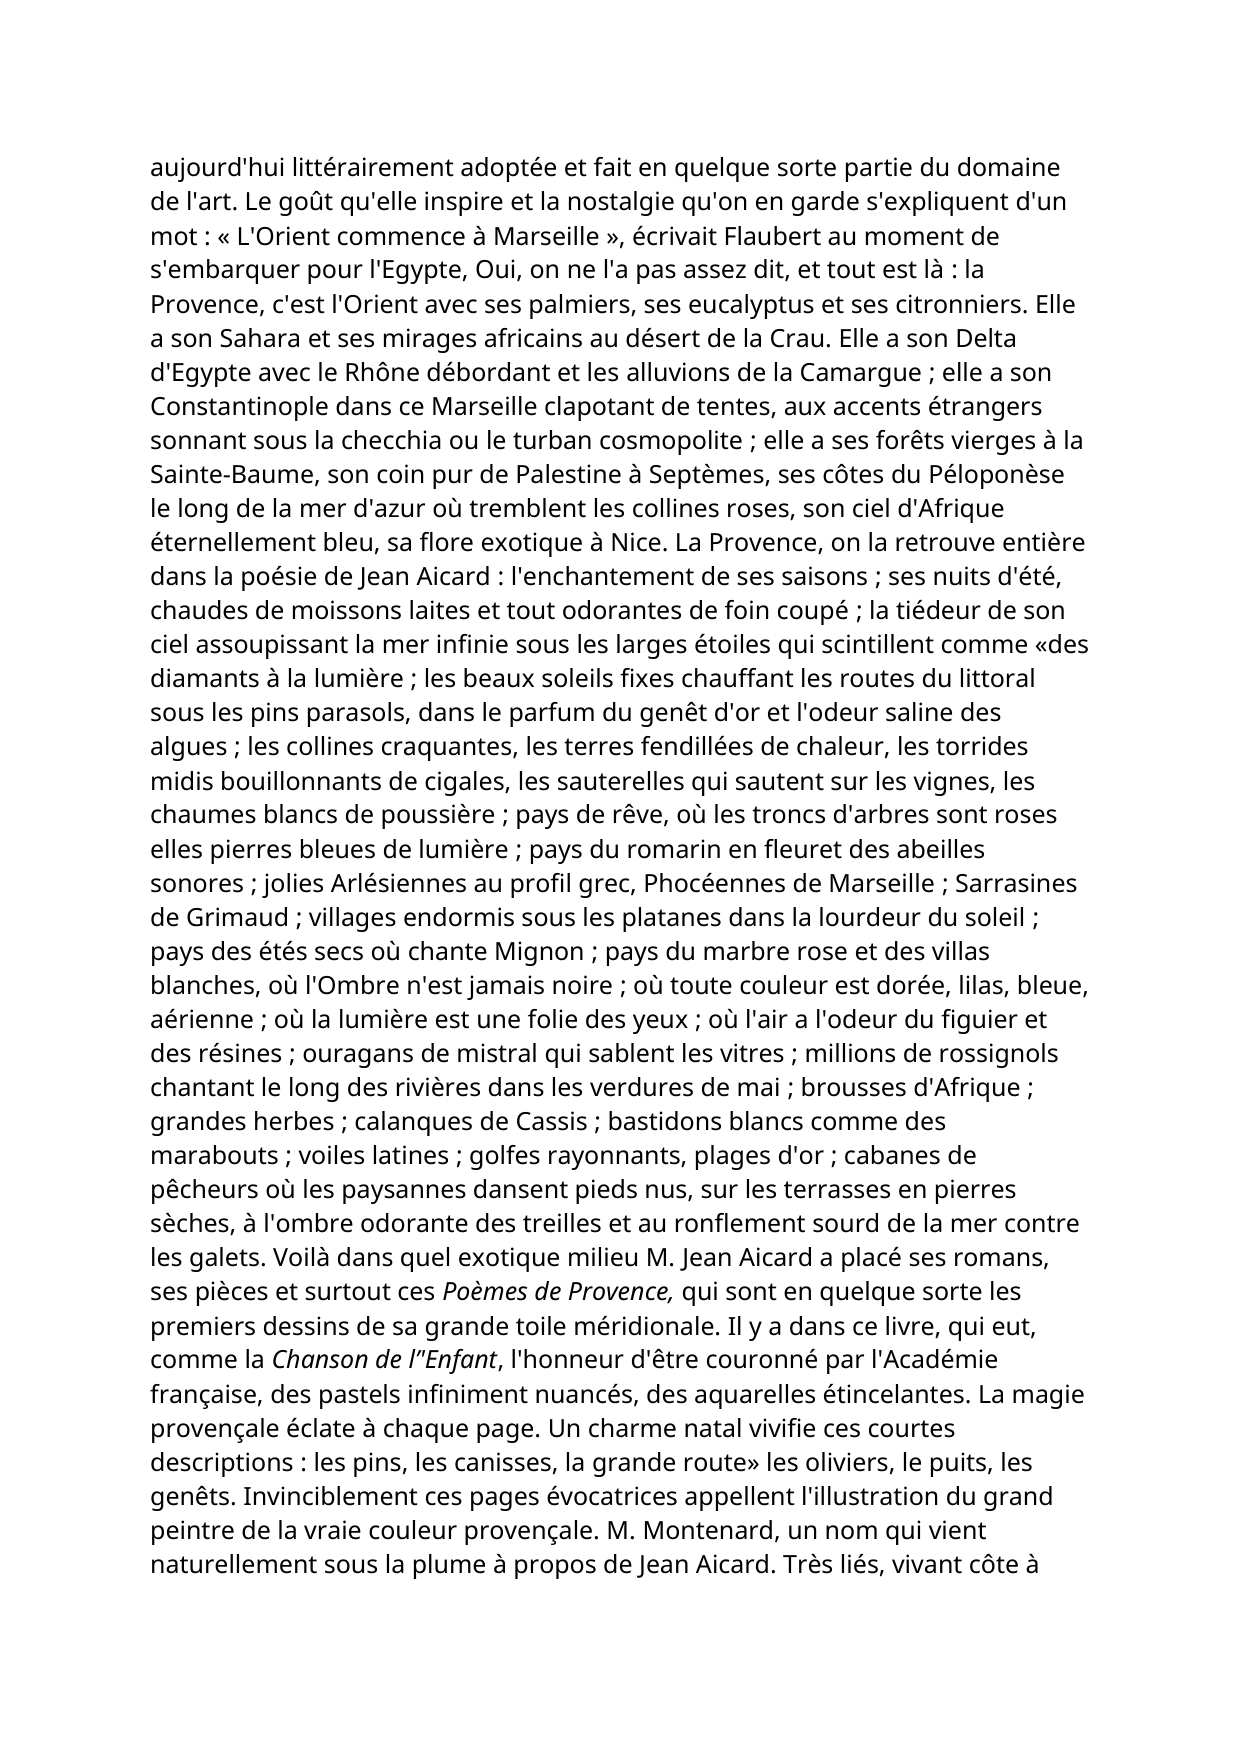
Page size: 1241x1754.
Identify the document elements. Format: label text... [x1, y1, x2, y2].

text aujourd'hui littérairement adoptée et fait en quelque sorte partie du domaine de l'art. Le goût qu'elle inspire et la nostalgie qu'on en garde s'expliquent d'un mot : « L'Orient commence à Marseille », écrivait Flaubert au moment de s'embarquer pour l'Egypte, Oui, on ne l'a pas assez dit, et tout est là : la Provence, c'est l'Orient avec ses palmiers, ses eucalyptus et ses citronniers. Elle a son Sahara et ses mirages africains au désert de la Crau. Elle a son Delta d'Egypte avec le Rhône débordant et les alluvions de la Camargue ; elle a son Constantinople dans ce Marseille clapotant de tentes, aux accents étrangers sonnant sous la checchia ou le turban cosmopolite ; elle a ses forêts vierges à la Sainte-Baume, son coin pur de Palestine à Septèmes, ses côtes du Péloponèse le long de la mer d'azur où tremblent les collines roses, son ciel d'Afrique éternellement bleu, sa flore exotique à Nice. La Provence, on la retrouve entière dans la poésie de Jean Aicard : l'enchantement de ses saisons ; ses nuits d'été, chaudes de moissons laites et tout odorantes de foin coupé ; la tiédeur de son ciel assoupissant la mer infinie sous les larges étoiles qui scintillent comme «des diamants à la lumière ; les beaux soleils fixes chauffant les routes du littoral sous les pins parasols, dans le parfum du genêt d'or et l'odeur saline des algues ; les collines craquantes, les terres fendillées de chaleur, les torrides midis bouillonnants de cigales, les sauterelles qui sautent sur les vignes, les chaumes blancs de poussière ; pays de rêve, où les troncs d'arbres sont roses elles pierres bleues de lumière ; pays du romarin en fleuret des abeilles sonores ; jolies Arlésiennes au profil grec, Phocéennes de Marseille ; Sarrasines de Grimaud ; villages endormis sous les platanes dans la lourdeur du soleil ; pays des étés secs où chante Mignon ; pays du marbre rose et des villas blanches, où l'Ombre n'est jamais noire ; où toute couleur est dorée, lilas, bleue, aérienne ; où la lumière est une folie des yeux ; où l'air a l'odeur du figuier et des résines ; ouragans de mistral qui sablent les vitres ; millions de rossignols chantant le long des rivières dans les verdures de mai ; brousses d'Afrique ; grandes herbes ; calanques de Cassis ; bastidons blancs comme des marabouts ; voiles latines ; golfes rayonnants, plages d'or ; cabanes de pêcheurs où les paysannes dansent pieds nus, sur les terrasses en pierres sèches, à l'ombre odorante des treilles et au ronflement sourd de la mer contre les galets. Voilà dans quel exotique milieu M. Jean Aicard a placé ses romans, ses pièces et surtout ces Poèmes de Provence, qui sont en quelque sorte les premiers dessins de sa grande toile méridionale. Il y a dans ce livre, qui eut, comme la Chanson de l’'Enfant, l'honneur d'être couronné par l'Académie française, des pastels infiniment nuancés, des aquarelles étincelantes. La magie provençale éclate à chaque page. Un charme natal vivifie ces courtes descriptions : les pins, les canisses, la grande route» les oliviers, le puits, les genêts. Invinciblement ces pages évocatrices appellent l'illustration du grand peintre de la vraie couleur provençale. M. Montenard, un nom qui vient naturellement sous la plume à propos de Jean Aicard. Très liés, vivant côte à [150, 150, 1091, 1581]
